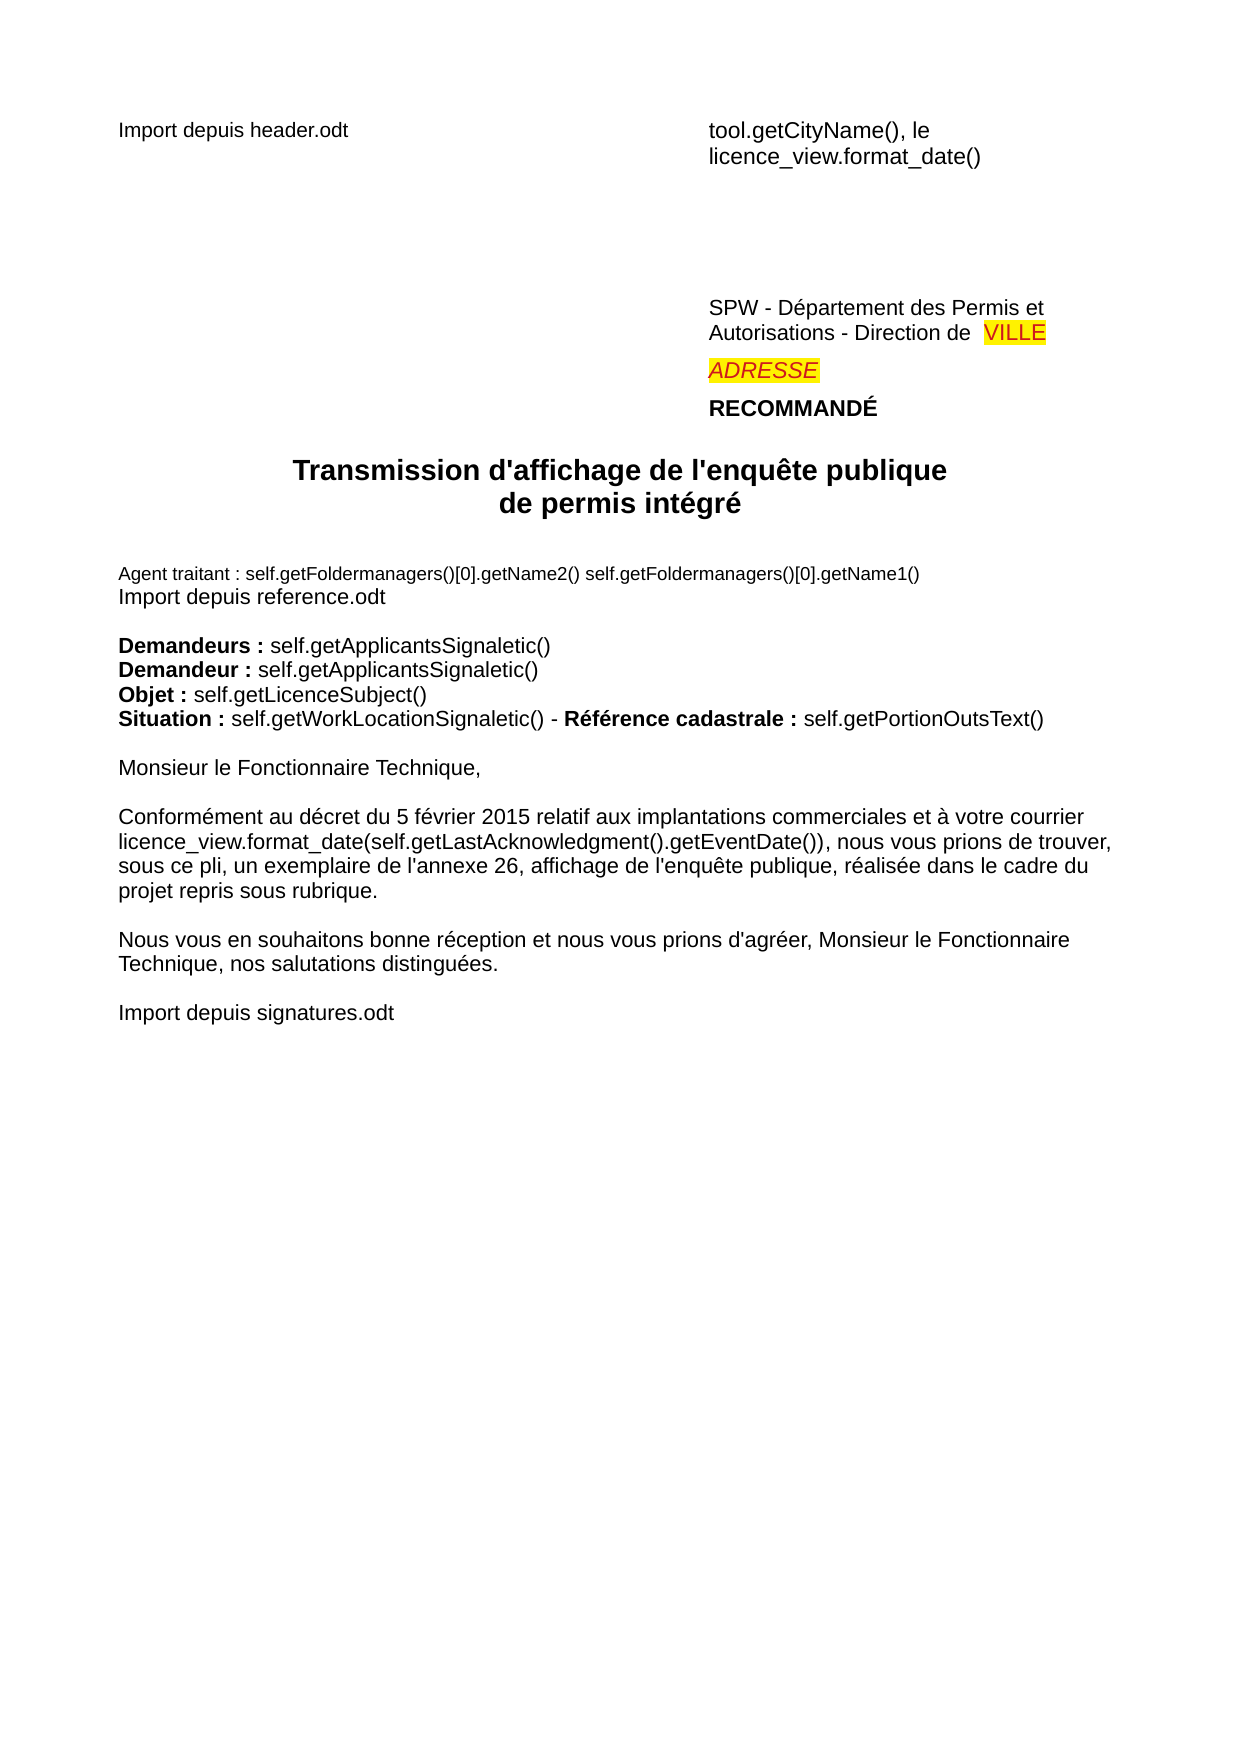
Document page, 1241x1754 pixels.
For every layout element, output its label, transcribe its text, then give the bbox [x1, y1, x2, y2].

text Objet : self.getLicenceSubject() [118, 682, 1122, 707]
title Transmission d'affichage de l'enquête publique [118, 454, 1122, 487]
text Demandeur : self.getApplicantsSignaletic() [118, 658, 1122, 682]
text Situation : self.getWorkLocationSignaletic() - Référence cadastrale : self.getPortionOutsText() [118, 707, 1122, 731]
text Import depuis reference.odt [118, 584, 1122, 609]
title de permis intégré [118, 487, 1122, 519]
text Import depuis signatures.odt [118, 1001, 1122, 1025]
text Conformément au décret du 5 février 2015 relatif aux implantations commerciales et à votre courrier licence_view.format_date(self.getLastAcknowledgment().getEventDate()), nous vous prions de trouver, sous ce pli, un exemplaire de l'annexe 26, affichage de l'enquête publique, réalisée dans le cadre du projet repris sous rubrique. [118, 805, 1122, 903]
table_header tool.getCityName(), le licence_view.format_date() SPW - Département des Permis et Autorisations - Direction de VILLE ADRESSE RECOMMANDÉ [709, 118, 1123, 422]
text Nous vous en souhaitons bonne réception et nous vous prions d'agréer, Monsieur le Fonctionnaire Technique, nos salutations distinguées. [118, 927, 1122, 976]
text Agent traitant : self.getFoldermanagers()[0].getName2() self.getFoldermanagers()[0].getName1() [118, 563, 1122, 584]
table_header Import depuis header.odt [118, 118, 708, 422]
text Demandeurs : self.getApplicantsSignaletic() [118, 633, 1122, 658]
text Monsieur le Fonctionnaire Technique, [118, 756, 1122, 780]
